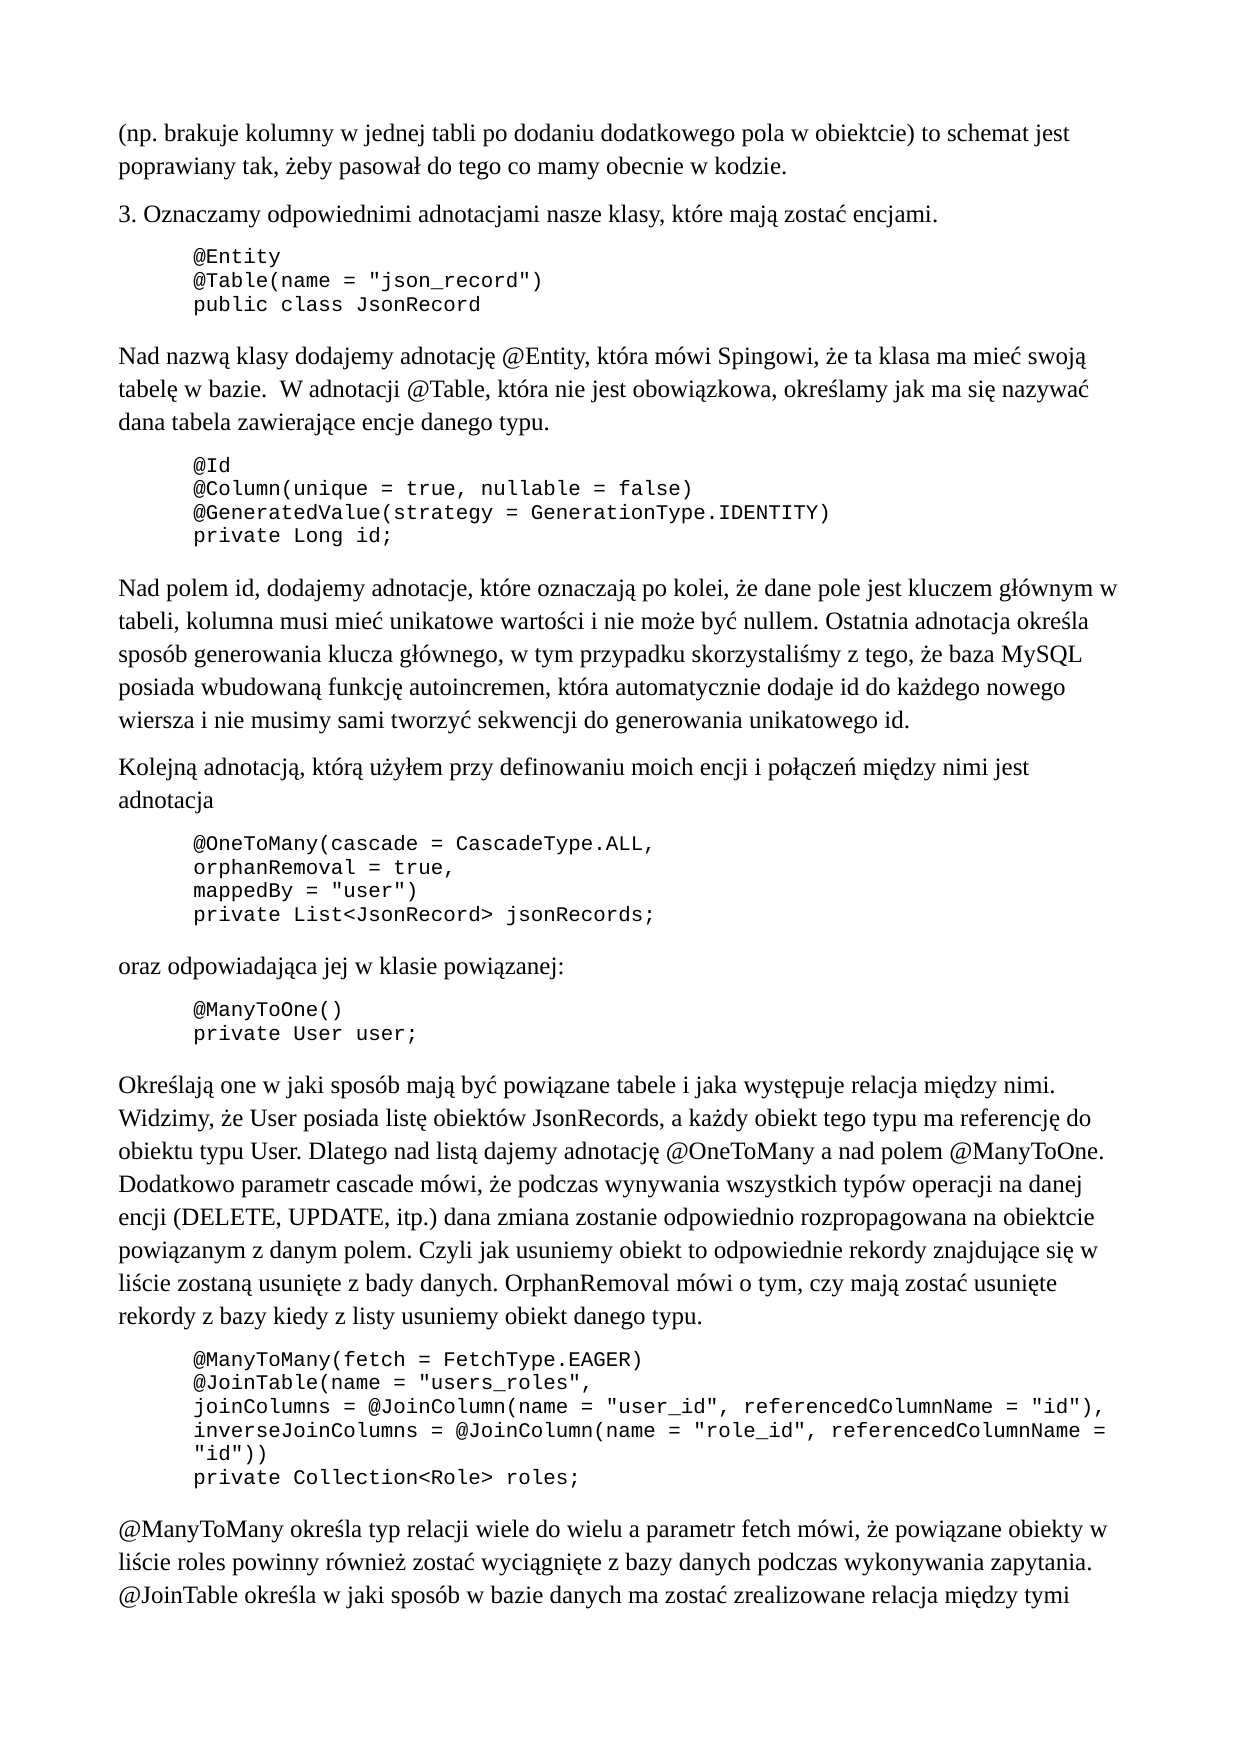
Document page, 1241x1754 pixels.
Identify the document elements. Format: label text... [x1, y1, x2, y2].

text 3. Oznaczamy odpowiednimi adnotacjami nasze klasy, które mają zostać encjami. [118, 199, 1122, 227]
text @ManyToMany(fetch = FetchType.EAGER) [193, 1349, 1122, 1372]
text public class JsonRecord [193, 294, 1122, 317]
text (np. brakuje kolumny w jednej tabli po dodaniu dodatkowego pola w obiektcie) to schemat jest poprawiany tak, żeby pasował do tego co mamy obecnie w kodzie. [118, 118, 1122, 180]
text mappedBy = "user") [193, 880, 1122, 904]
text orphanRemoval = true, [193, 857, 1122, 880]
text oraz odpowiadająca jej w klasie powiązanej: [118, 951, 1122, 980]
text @ManyToMany określa typ relacji wiele do wielu a parametr fetch mówi, że powiązane obiekty w liście roles powinny również zostać wyciągnięte z bazy danych podczas wykonywania zapytania. @JoinTable określa w jaki sposób w bazie danych ma zostać zrealizowane relacja między tymi [118, 1514, 1122, 1609]
text @JoinTable(name = "users_roles", [193, 1372, 1122, 1396]
text Nad nazwą klasy dodajemy adnotację @Entity, która mówi Spingowi, że ta klasa ma mieć swoją tabelę w bazie. W adnotacji @Table, która nie jest obowiązkowa, określamy jak ma się nazywać dana tabela zawierające encje danego typu. [118, 341, 1122, 436]
text Kolejną adnotacją, którą użyłem przy definowaniu moich encji i połączeń między nimi jest adnotacja [118, 752, 1122, 814]
text inverseJoinColumns = @JoinColumn(name = "role_id", referencedColumnName = "id")) [193, 1419, 1122, 1467]
text joinColumns = @JoinColumn(name = "user_id", referencedColumnName = "id"), [193, 1396, 1122, 1419]
text @OneToMany(cascade = CascadeType.ALL, [193, 833, 1122, 857]
text @Entity [193, 246, 1122, 270]
text Określają one w jaki sposób mają być powiązane tabele i jaka występuje relacja między nimi. Widzimy, że User posiada listę obiektów JsonRecords, a każdy obiekt tego typu ma referencję do obiektu typu User. Dlatego nad listą dajemy adnotację @OneToMany a nad polem @ManyToOne. Dodatkowo parametr cascade mówi, że podczas wynywania wszystkich typów operacji na danej encji (DELETE, UPDATE, itp.) dana zmiana zostanie odpowiednio rozpropagowana na obiektcie powiązanym z danym polem. Czyli jak usuniemy obiekt to odpowiednie rekordy znajdujące się w liście zostaną usunięte z bady danych. OrphanRemoval mówi o tym, czy mają zostać usunięte rekordy z bazy kiedy z listy usuniemy obiekt danego typu. [118, 1070, 1122, 1330]
text private Collection<Role> roles; [193, 1467, 1122, 1491]
text @Column(unique = true, nullable = false) [193, 478, 1122, 502]
text @ManyToOne() [193, 999, 1122, 1023]
text private User user; [193, 1023, 1122, 1046]
text Nad polem id, dodajemy adnotacje, które oznaczają po kolei, że dane pole jest kluczem głównym w tabeli, kolumna musi mieć unikatowe wartości i nie może być nullem. Ostatnia adnotacja określa sposób generowania klucza głównego, w tym przypadku skorzystaliśmy z tego, że baza MySQL posiada wbudowaną funkcję autoincremen, która automatycznie dodaje id do każdego nowego wiersza i nie musimy sami tworzyć sekwencji do generowania unikatowego id. [118, 573, 1122, 734]
text @Table(name = "json_record") [193, 270, 1122, 294]
text private Long id; [193, 526, 1122, 549]
text private List<JsonRecord> jsonRecords; [193, 904, 1122, 928]
text @GeneratedValue(strategy = GenerationType.IDENTITY) [193, 502, 1122, 526]
text @Id [193, 454, 1122, 478]
